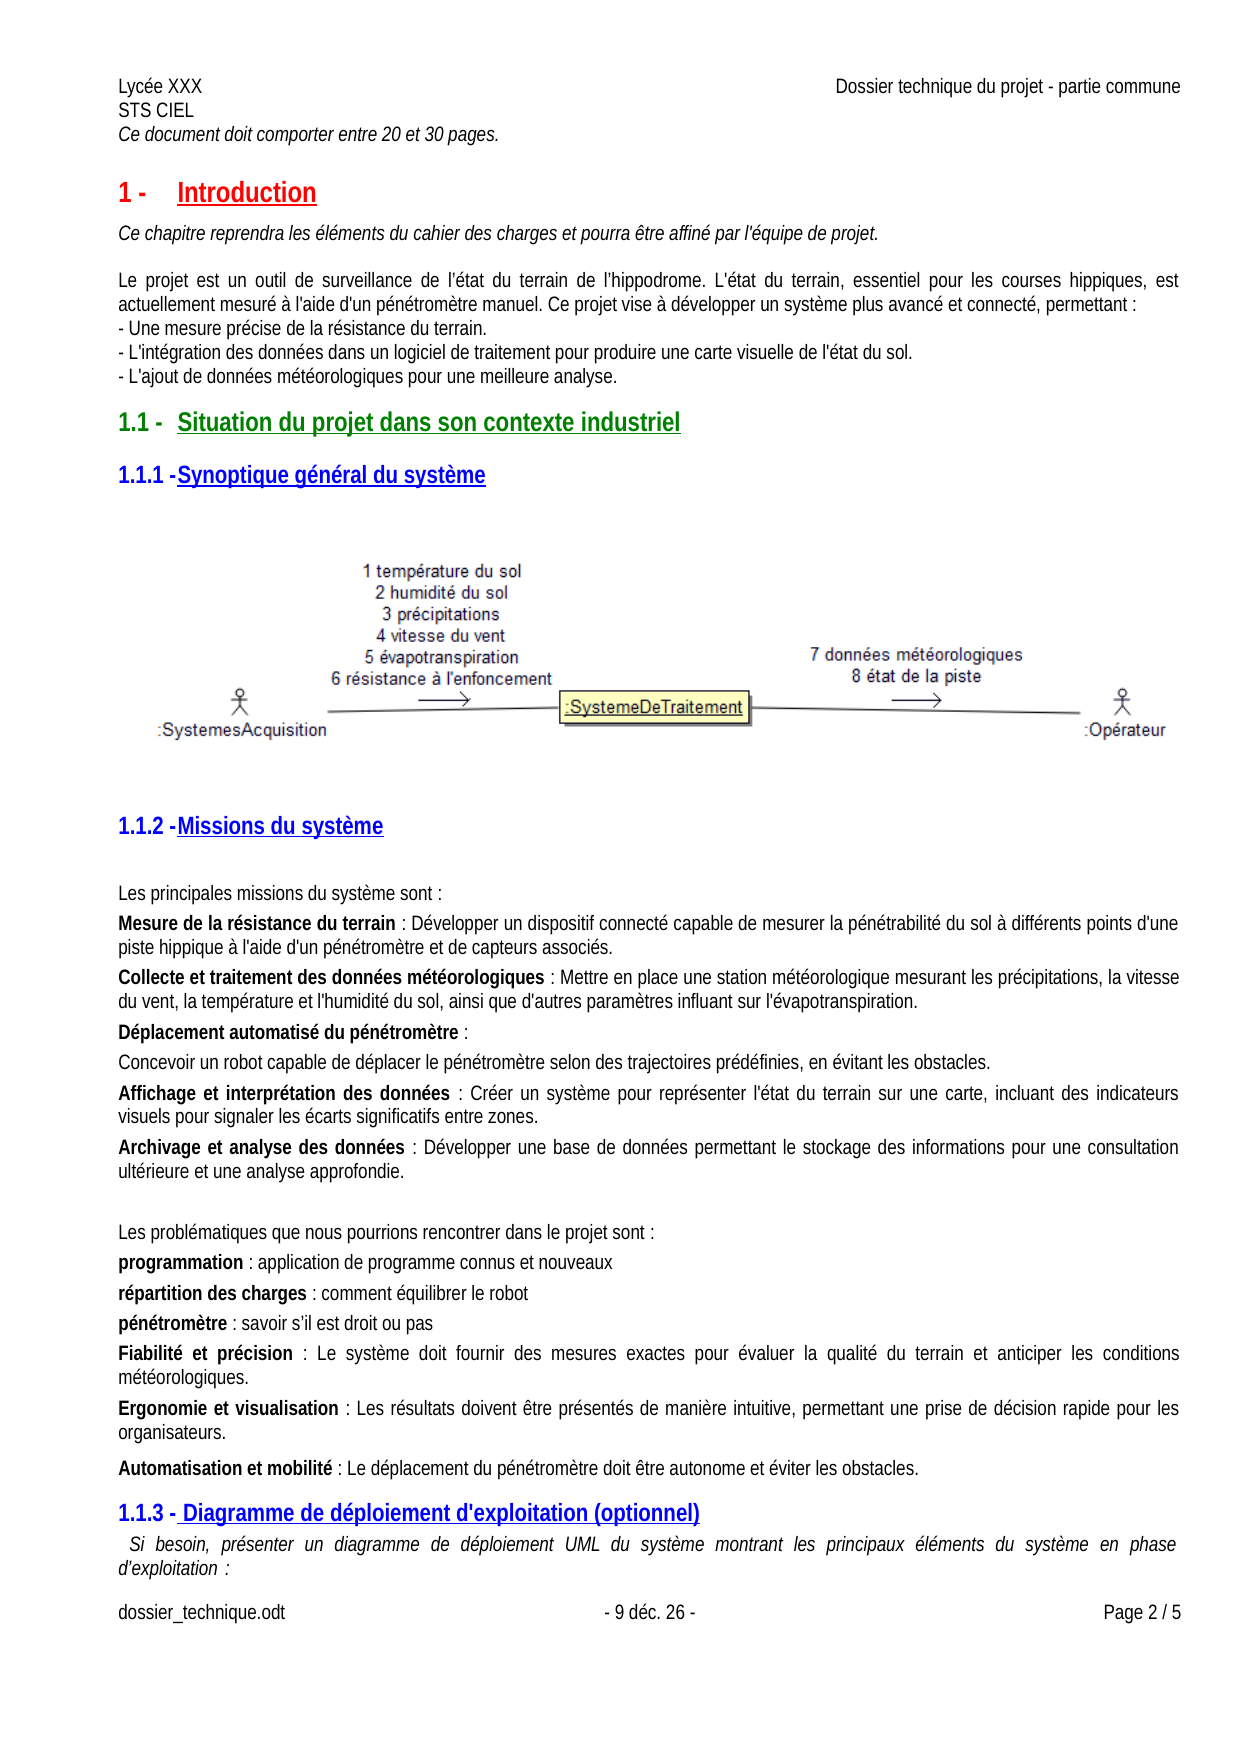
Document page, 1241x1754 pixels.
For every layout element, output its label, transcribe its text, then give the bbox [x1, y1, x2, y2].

text programmation : application de programme connus et nouveaux [118, 1250, 1181, 1274]
text Fiabilité et précision : Le système doit fournir des mesures exactes pour évaluer la qualité du terrain et anticiper les conditions météorologiques. [118, 1341, 1181, 1389]
subtitle Synoptique général du système [118, 460, 1181, 489]
text Déplacement automatisé du pénétromètre : [118, 1020, 1181, 1044]
text Si besoin, présenter un diagramme de déploiement UML du système montrant les principaux éléments du système en phase d’exploitation : [118, 1532, 1181, 1580]
text Affichage et interprétation des données : Créer un système pour représenter l'état du terrain sur une carte, incluant des indicateurs visuels pour signaler les écarts significatifs entre zones. [118, 1081, 1181, 1128]
subtitle Missions du système [118, 811, 1181, 839]
text Mesure de la résistance du terrain : Développer un dispositif connecté capable de mesurer la pénétrabilité du sol à différents points d'une piste hippique à l'aide d'un pénétromètre et de capteurs associés. [118, 911, 1181, 959]
text Automatisation et mobilité : Le déplacement du pénétromètre doit être autonome et éviter les obstacles. [118, 1456, 1181, 1480]
text - L'intégration des données dans un logiciel de traitement pour produire une carte visuelle de l'état du sol. [118, 340, 1181, 364]
text pénétromètre : savoir s’il est droit ou pas [118, 1311, 1181, 1335]
text - L'ajout de données météorologiques pour une meilleure analyse. [118, 364, 1181, 388]
text Ce document doit comporter entre 20 et 30 pages. [118, 122, 1181, 146]
text Les principales missions du système sont : [118, 881, 1181, 905]
text Ce chapitre reprendra les éléments du cahier des charges et pourra être affiné par l'équipe de projet. [118, 220, 1181, 244]
subtitle Introduction [118, 175, 1181, 209]
text Ergonomie et visualisation : Les résultats doivent être présentés de manière intuitive, permettant une prise de décision rapide pour les organisateurs. [118, 1396, 1181, 1444]
text Collecte et traitement des données météorologiques : Mettre en place une station météorologique mesurant les précipitations, la vitesse du vent, la température et l'humidité du sol, ainsi que d'autres paramètres influant sur l'évapotranspiration. [118, 965, 1181, 1013]
subtitle Situation du projet dans son contexte industriel [118, 406, 1181, 437]
text - Une mesure précise de la résistance du terrain. [118, 316, 1181, 340]
text Archivage et analyse des données : Développer une base de données permettant le stockage des informations pour une consultation ultérieure et une analyse approfondie. [118, 1135, 1181, 1183]
text Le projet est un outil de surveillance de l’état du terrain de l’hippodrome. L'état du terrain, essentiel pour les courses hippiques, est actuellement mesuré à l'aide d'un pénétromètre manuel. Ce projet vise à développer un système plus avancé et connecté, permettant : [118, 268, 1181, 316]
text Concevoir un robot capable de déplacer le pénétromètre selon des trajectoires prédéfinies, en évitant les obstacles. [118, 1050, 1181, 1074]
subtitle Diagramme de déploiement d'exploitation (optionnel) [118, 1498, 1181, 1526]
text répartition des charges : comment équilibrer le robot [118, 1281, 1181, 1304]
text Les problématiques que nous pourrions rencontrer dans le projet sont : [118, 1220, 1181, 1244]
